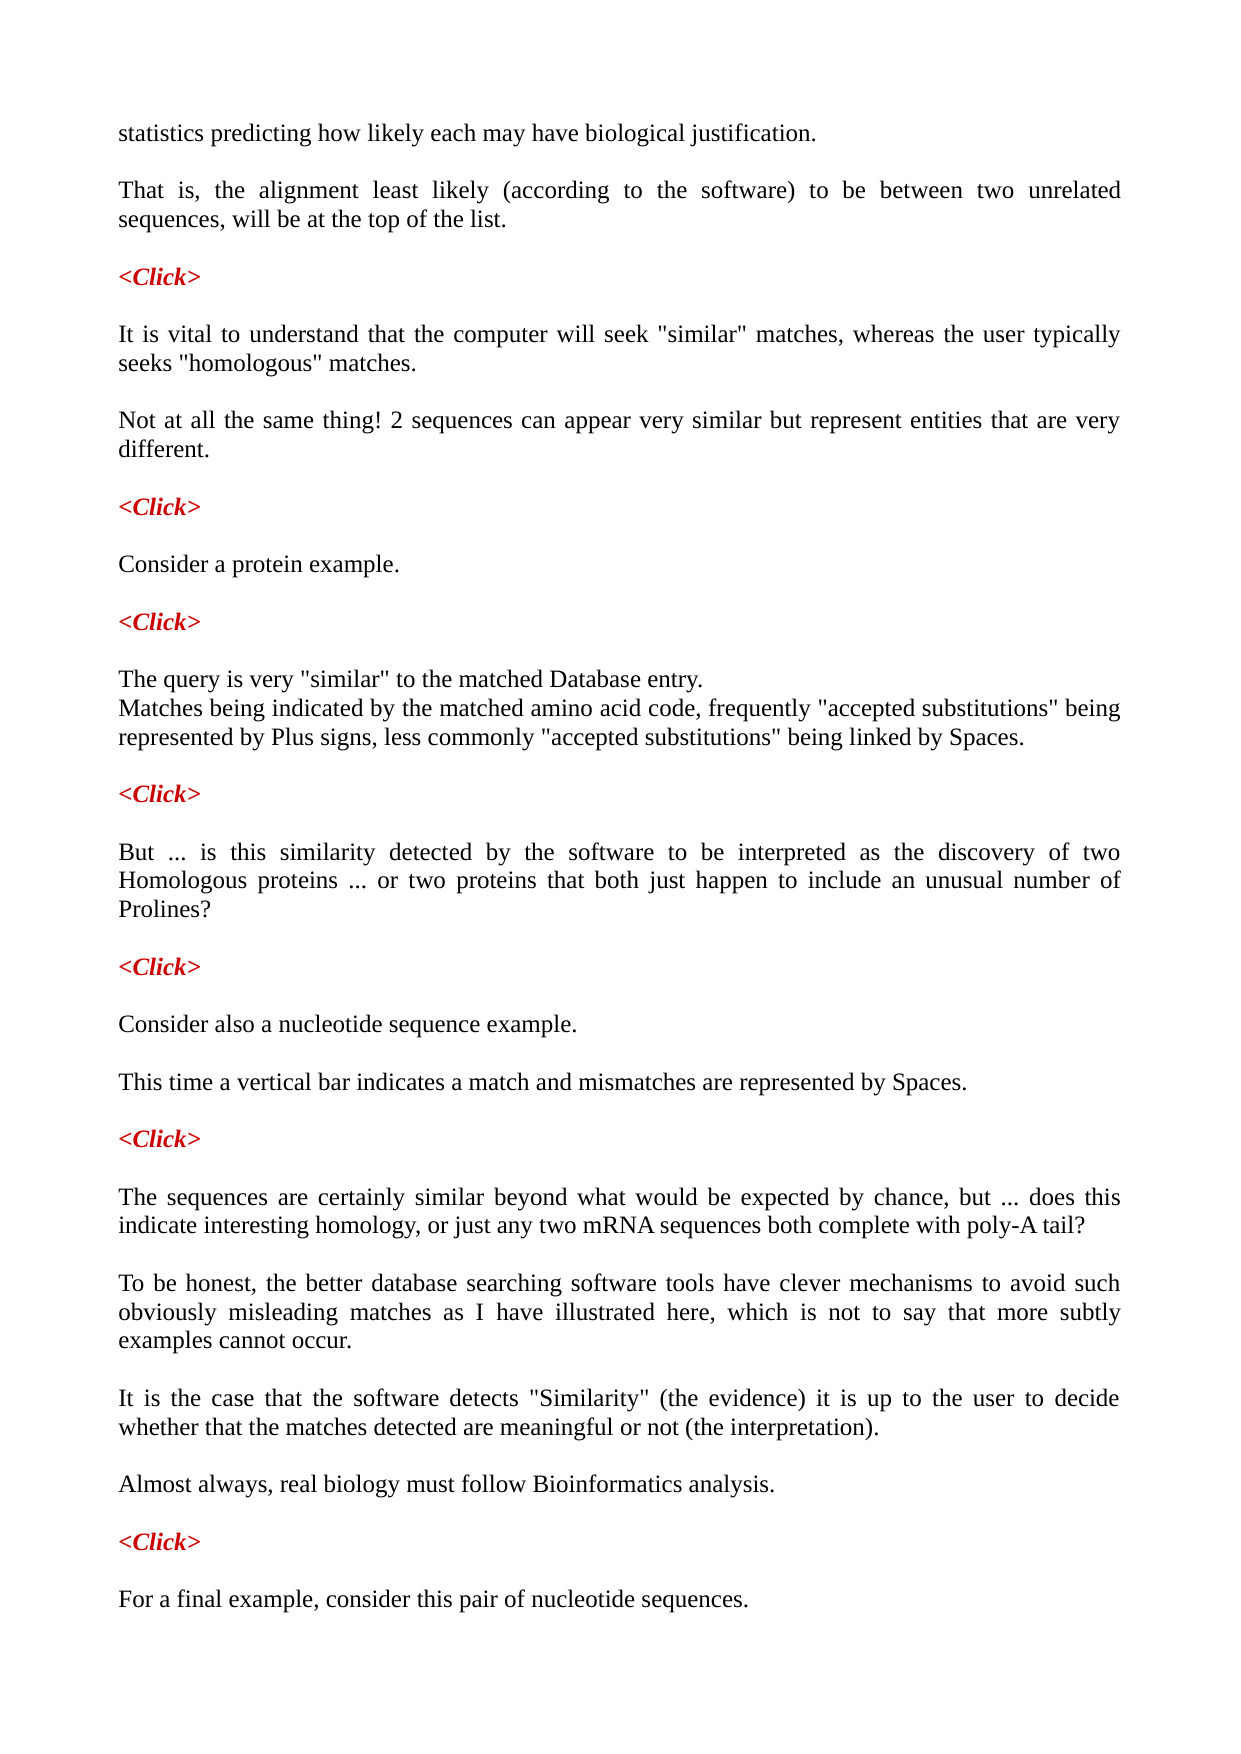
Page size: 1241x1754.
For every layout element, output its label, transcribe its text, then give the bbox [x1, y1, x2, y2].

text This time a vertical bar indicates a match and mismatches are represented by Spaces. [118, 1067, 1122, 1096]
text <Click> [118, 607, 1122, 636]
text statistics predicting how likely each may have biological justification. [118, 118, 1122, 147]
text <Click> [118, 262, 1122, 291]
text The sequences are certainly similar beyond what would be expected by chance, but ... does this indicate interesting homology, or just any two mRNA sequences both complete with poly-A tail? [118, 1182, 1122, 1239]
text <Click> [118, 1527, 1122, 1556]
text For a final example, consider this pair of nucleotide sequences. [118, 1584, 1122, 1613]
text That is, the alignment least likely (according to the software) to be between two unrelated sequences, will be at the top of the list. [118, 176, 1122, 233]
text Consider also a nucleotide sequence example. [118, 1009, 1122, 1038]
text Not at all the same thing! 2 sequences can appear very similar but represent entities that are very different. [118, 406, 1122, 463]
text It is the case that the software detects "Similarity" (the evidence) it is up to the user to decide whether that the matches detected are meaningful or not (the interpretation). [118, 1383, 1122, 1441]
text The query is very "similar" to the matched Database entry. [118, 664, 1122, 693]
text But ... is this similarity detected by the software to be interpreted as the discovery of two Homologous proteins ... or two proteins that both just happen to include an unusual number of Prolines? [118, 837, 1122, 923]
text <Click> [118, 492, 1122, 521]
text Consider a protein example. [118, 549, 1122, 578]
text <Click> [118, 779, 1122, 808]
text Matches being indicated by the matched amino acid code, frequently "accepted substitutions" being represented by Plus signs, less commonly "accepted substitutions" being linked by Spaces. [118, 693, 1122, 751]
text Almost always, real biology must follow Bioinformatics analysis. [118, 1469, 1122, 1498]
text To be honest, the better database searching software tools have clever mechanisms to avoid such obviously misleading matches as I have illustrated here, which is not to say that more subtly examples cannot occur. [118, 1268, 1122, 1354]
text <Click> [118, 952, 1122, 981]
text <Click> [118, 1124, 1122, 1153]
text It is vital to understand that the computer will seek "similar" matches, whereas the user typically seeks "homologous" matches. [118, 319, 1122, 377]
